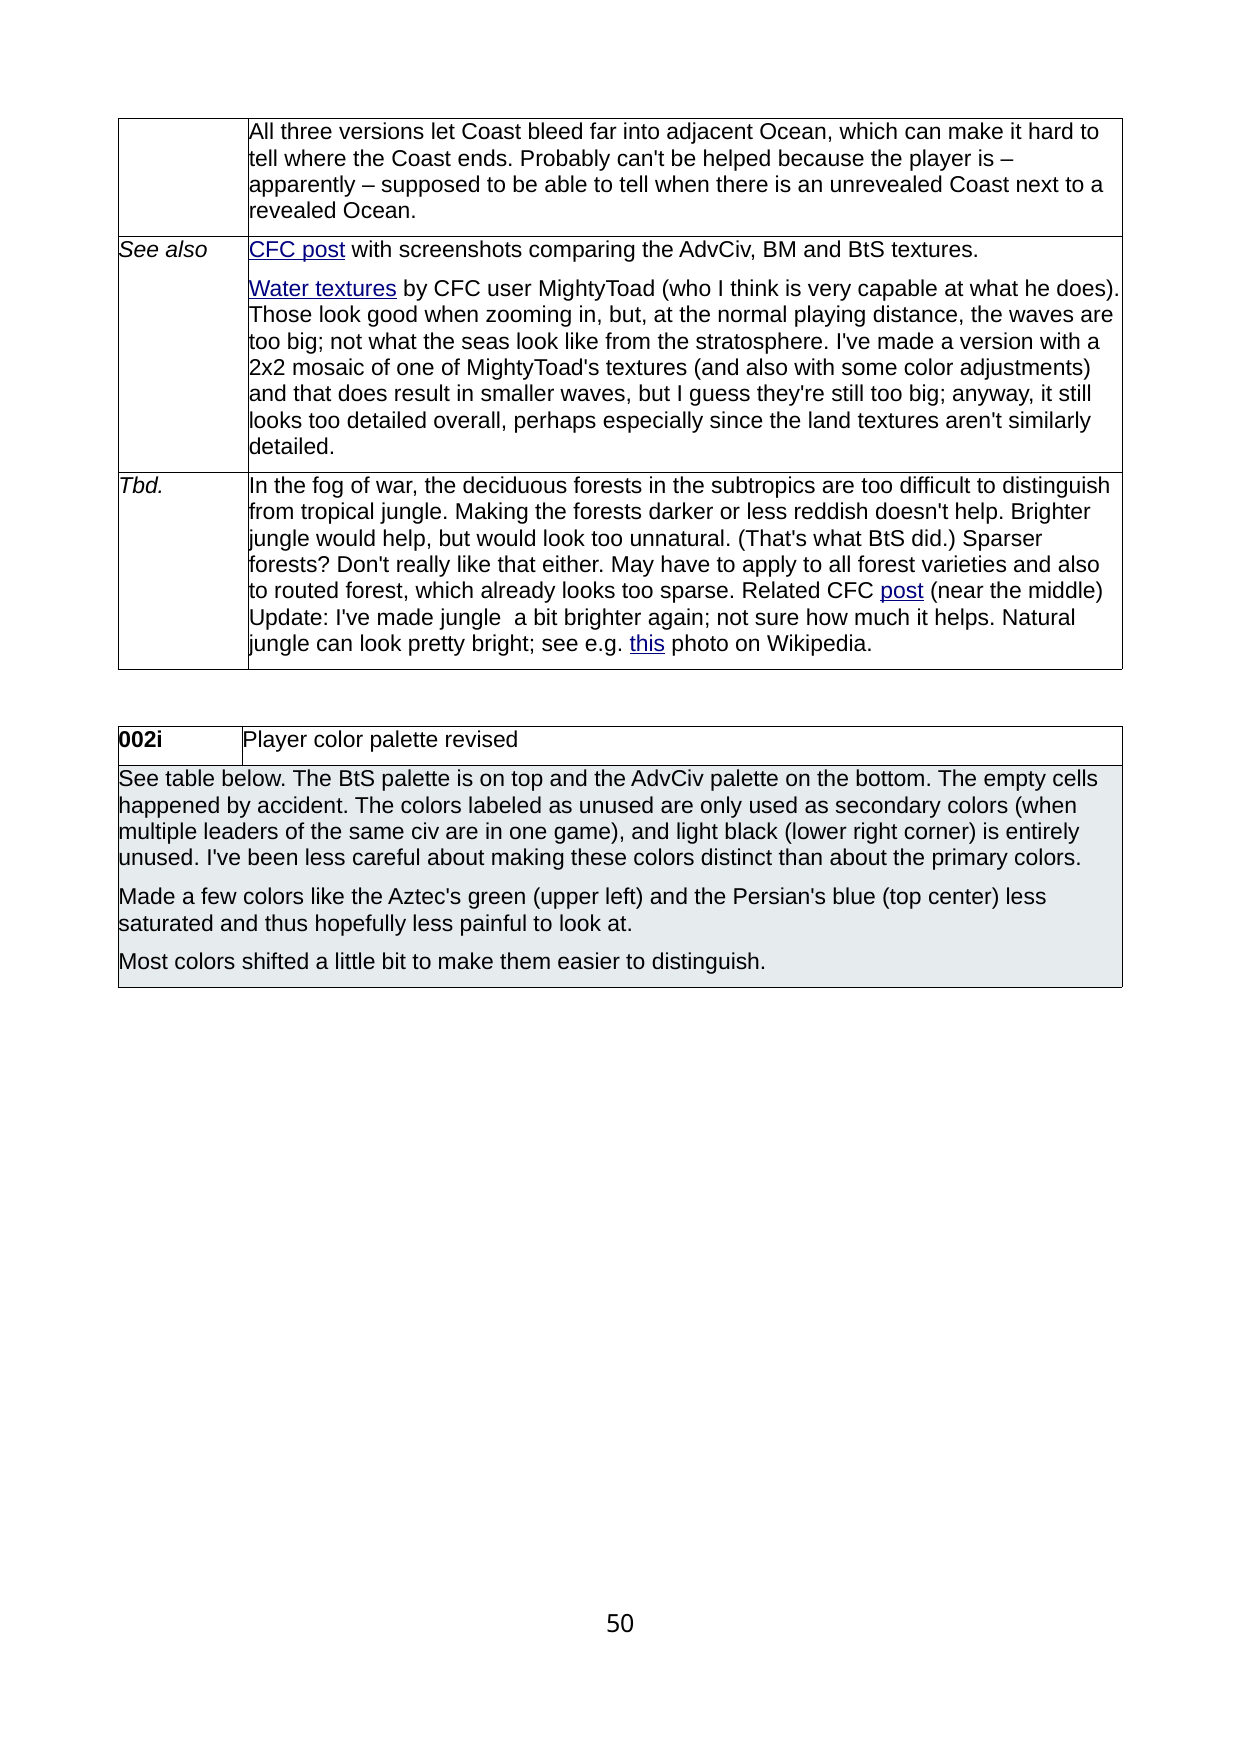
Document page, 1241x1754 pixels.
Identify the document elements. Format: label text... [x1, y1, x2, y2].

table_cell In the fog of war, the deciduous forests in the subtropics are too difficult to distinguish from tropical jungle. Making the forests darker or less reddish doesn't help. Brighter jungle would help, but would look too unnatural. (That's what BtS did.) Sparser forests? Don't really like that either. May have to apply to all forest varieties and also to routed forest, which already looks too sparse. Related CFC post (near the middle) Update: I've made jungle a bit brighter again; not sure how much it helps. Natural jungle can look pretty bright; see e.g. this photo on Wikipedia. [249, 473, 1122, 669]
table_cell See also [119, 237, 248, 472]
table_cell Tbd. [119, 473, 248, 669]
table_cell See table below. The BtS palette is on top and the AdvCiv palette on the bottom. The empty cells happened by accident. The colors labeled as unused are only used as secondary colors (when multiple leaders of the same civ are in one game), and light black (lower right corner) is entirely unused. I've been less careful about making these colors distinct than about the primary colors. Made a few colors like the Aztec's green (upper left) and the Persian's blue (top center) less saturated and thus hopefully less painful to look at. Most colors shifted a little bit to make them easier to distinguish. [119, 766, 1122, 987]
table_cell CFC post with screenshots comparing the AdvCiv, BM and BtS textures. Water textures by CFC user MightyToad (who I think is very capable at what he does). Those look good when zooming in, but, at the normal playing distance, the waves are too big; not what the seas look like from the stratosphere. I've made a version with a 2x2 mosaic of one of MightyToad's textures (and also with some color adjustments) and that does result in smaller waves, but I guess they're still too big; anyway, it still looks too detailed overall, perhaps especially since the land textures aren't similarly detailed. [249, 237, 1122, 472]
table_cell All three versions let Coast bleed far into adjacent Ocean, which can make it hard to tell where the Coast ends. Probably can't be helped because the player is – apparently – supposed to be able to tell when there is an unrevealed Coast next to a revealed Ocean. [249, 119, 1122, 236]
table_cell [119, 119, 248, 236]
table_header Player color palette revised [243, 727, 1122, 765]
table_header 002i [119, 727, 242, 765]
